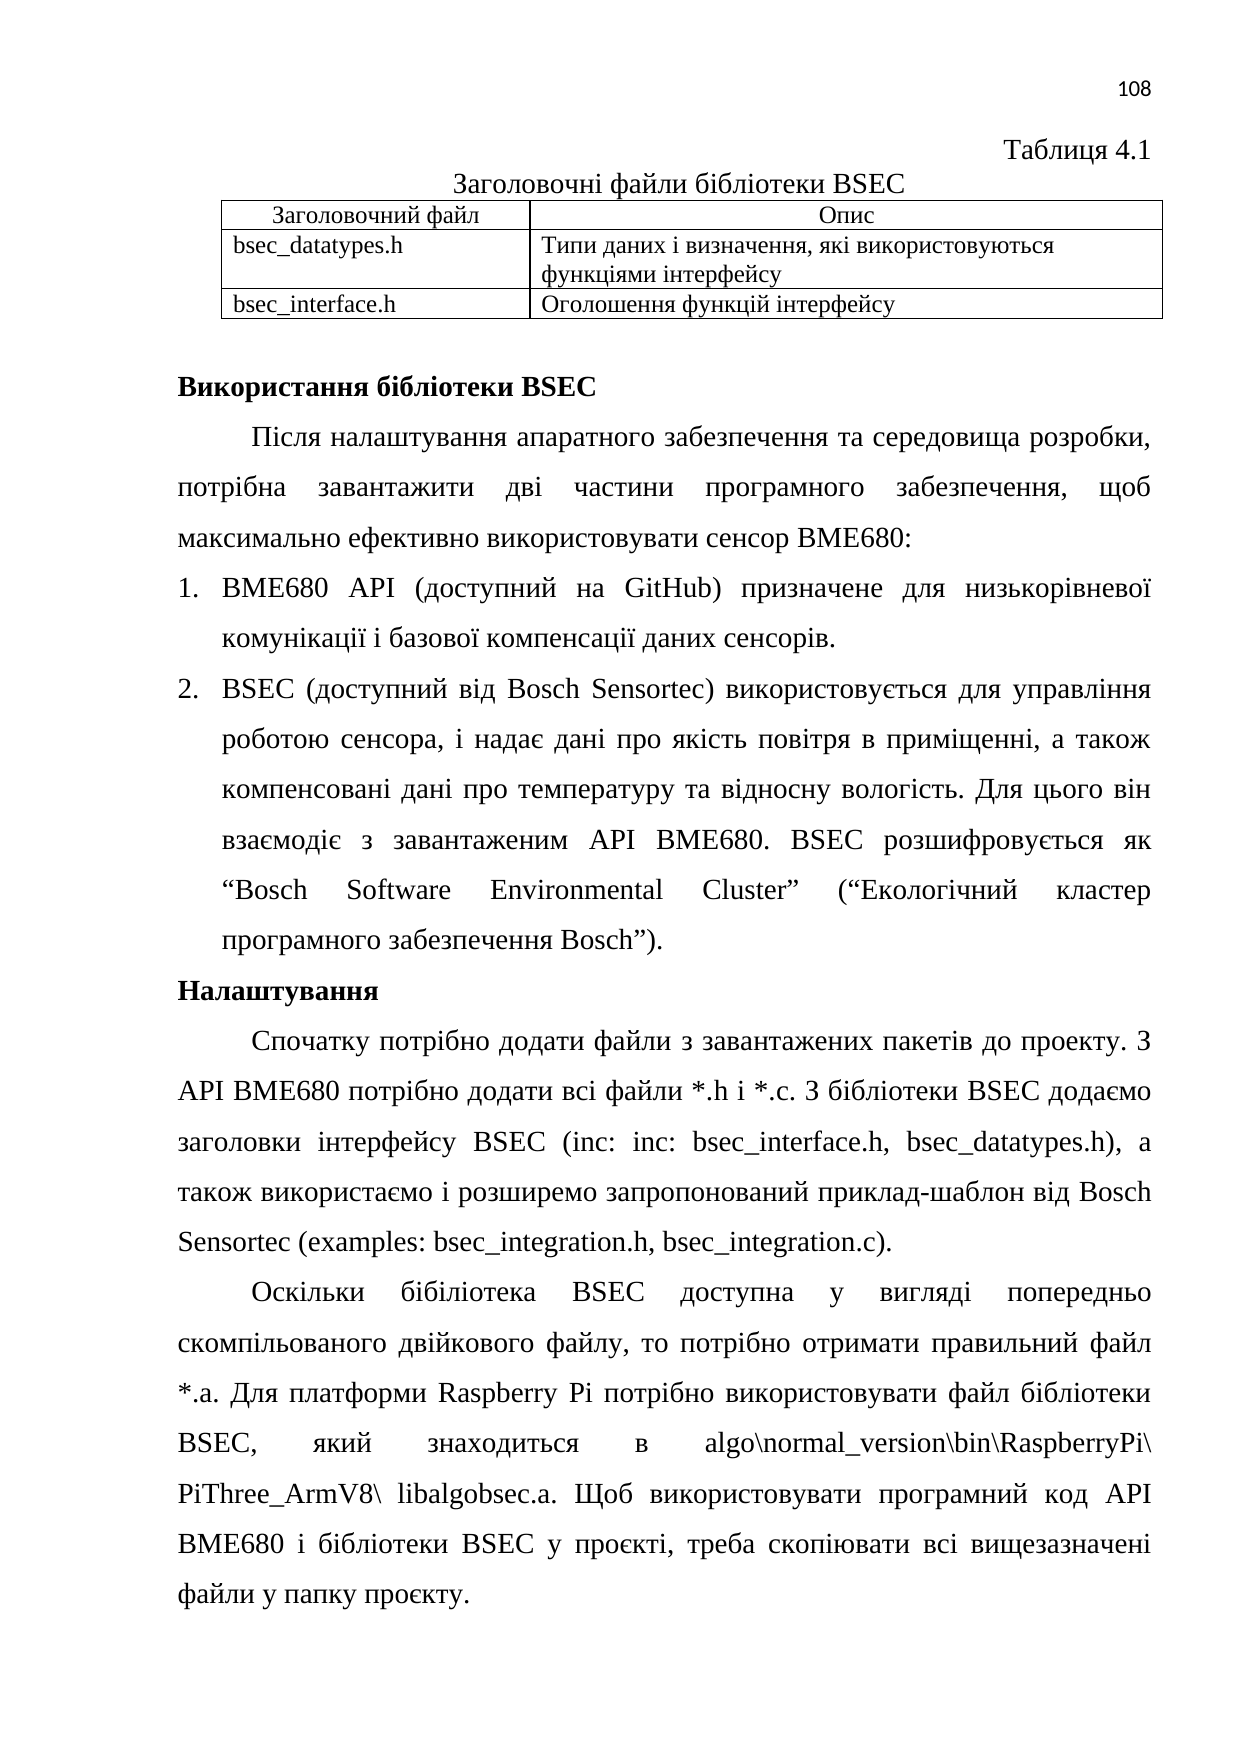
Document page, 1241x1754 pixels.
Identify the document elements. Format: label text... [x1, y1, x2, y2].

table_header Заголовочний файл [222, 201, 529, 229]
table_cell Типи даних і визначення, які використовуються функціями інтерфейсу [531, 230, 1162, 288]
text Спочатку потрібно додати файли з завантажених пакетів до проекту. З API BME680 потрібно додати всі файли *.h і *.c. З бібліотеки BSEC додаємо заголовки інтерфейсу BSEC (inc: inc: bsec_interface.h, bsec_datatypes.h), а також використаємо і розширемо запропонований приклад-шаблон від Bosch Sensortec (examples: bsec_integration.h, bsec_integration.c). [177, 1023, 1152, 1258]
table_header Опис [531, 201, 1162, 229]
table_cell bsec_datatypes.h [222, 230, 529, 288]
list BSEC (доступний від Bosch Sensortec) використовується для управління роботою сенсора, і надає дані про якість повітря в приміщенні, а також компенсовані дані про температуру та відносну вологість. Для цього він взаємодіє з завантаженим API BME680. BSEC розшифровується як “Bosch Software Environmental Cluster” (“Екологічний кластер програмного забезпечення Bosch”). [177, 671, 1152, 956]
text Використання бібліотеки BSEC [177, 369, 1152, 402]
text Після налаштування апаратного забезпечення та середовища розробки, потрібна завантажити дві частини програмного забезпечення, щоб максимально ефективно використовувати сенсор BME680: [177, 419, 1152, 553]
text Оскільки бібіліотека BSEC доступна у вигляді попередньо скомпільованого двійкового файлу, то потрібно отримати правильний файл *.a. Для платформи Raspberry Pi потрібно використовувати файл бібліотеки BSEC, який знаходиться в algo\normal_version\bin\RaspberryPi\PiThree_ArmV8\ libalgobsec.a. Щоб використовувати програмний код API BME680 і бібліотеки BSEC у проєкті, треба скопіювати всі вищезазначені файли у папку проєкту. [177, 1274, 1152, 1610]
text Заголовочні файли бібліотеки BSEC [177, 166, 1152, 199]
text Таблиця 4.1 [177, 132, 1152, 166]
table_cell Оголошення функцій інтерфейсу [531, 289, 1162, 318]
text Налаштування [177, 973, 1152, 1006]
list BME680 API (доступний на GitHub) призначене для низькорівневої комунікації і базової компенсації даних сенсорів. [177, 570, 1152, 654]
table_cell bsec_interface.h [222, 289, 529, 318]
